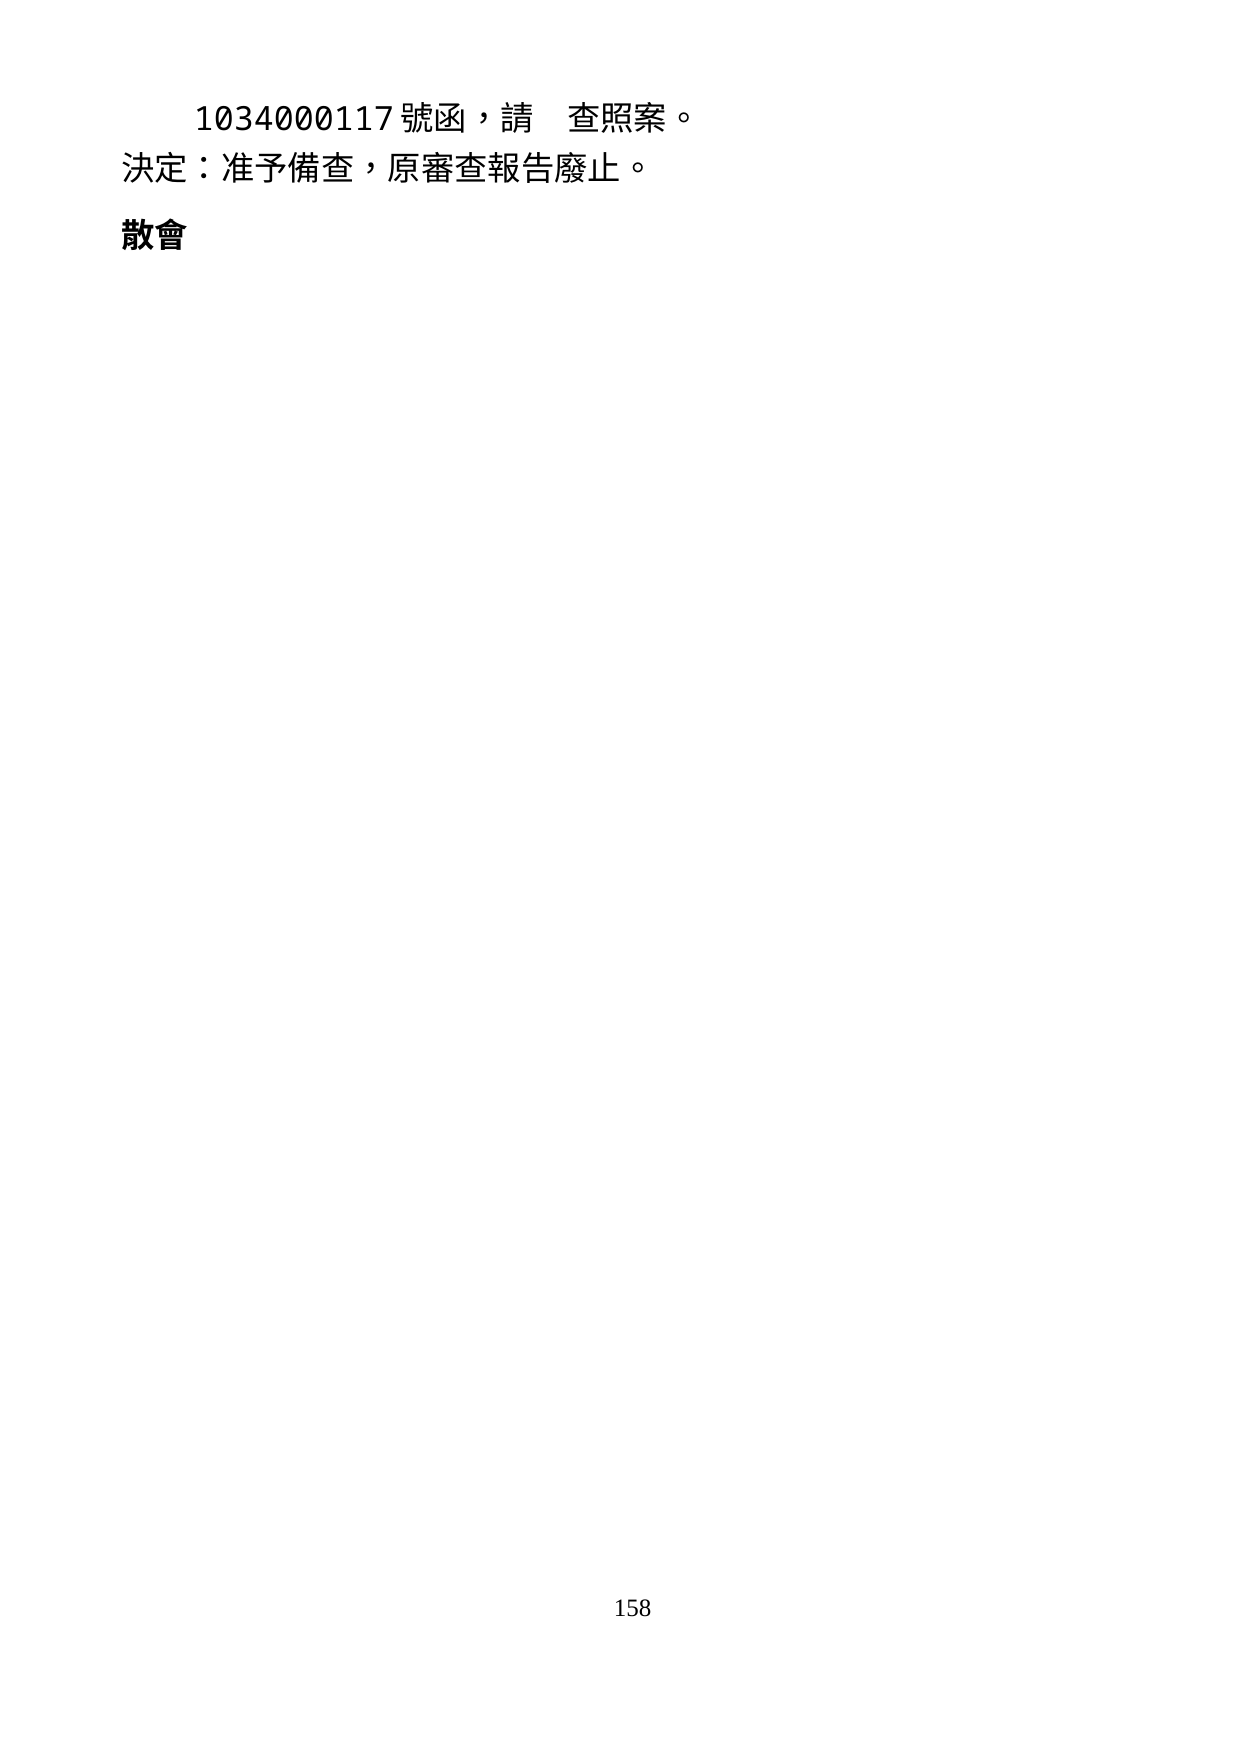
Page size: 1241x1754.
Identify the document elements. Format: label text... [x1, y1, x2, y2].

text 1034000117號函，請 查照案。 [121, 91, 1143, 141]
text 散會 [121, 191, 1157, 253]
text 決定：准予備查，原審查報告廢止。 [121, 141, 1143, 191]
